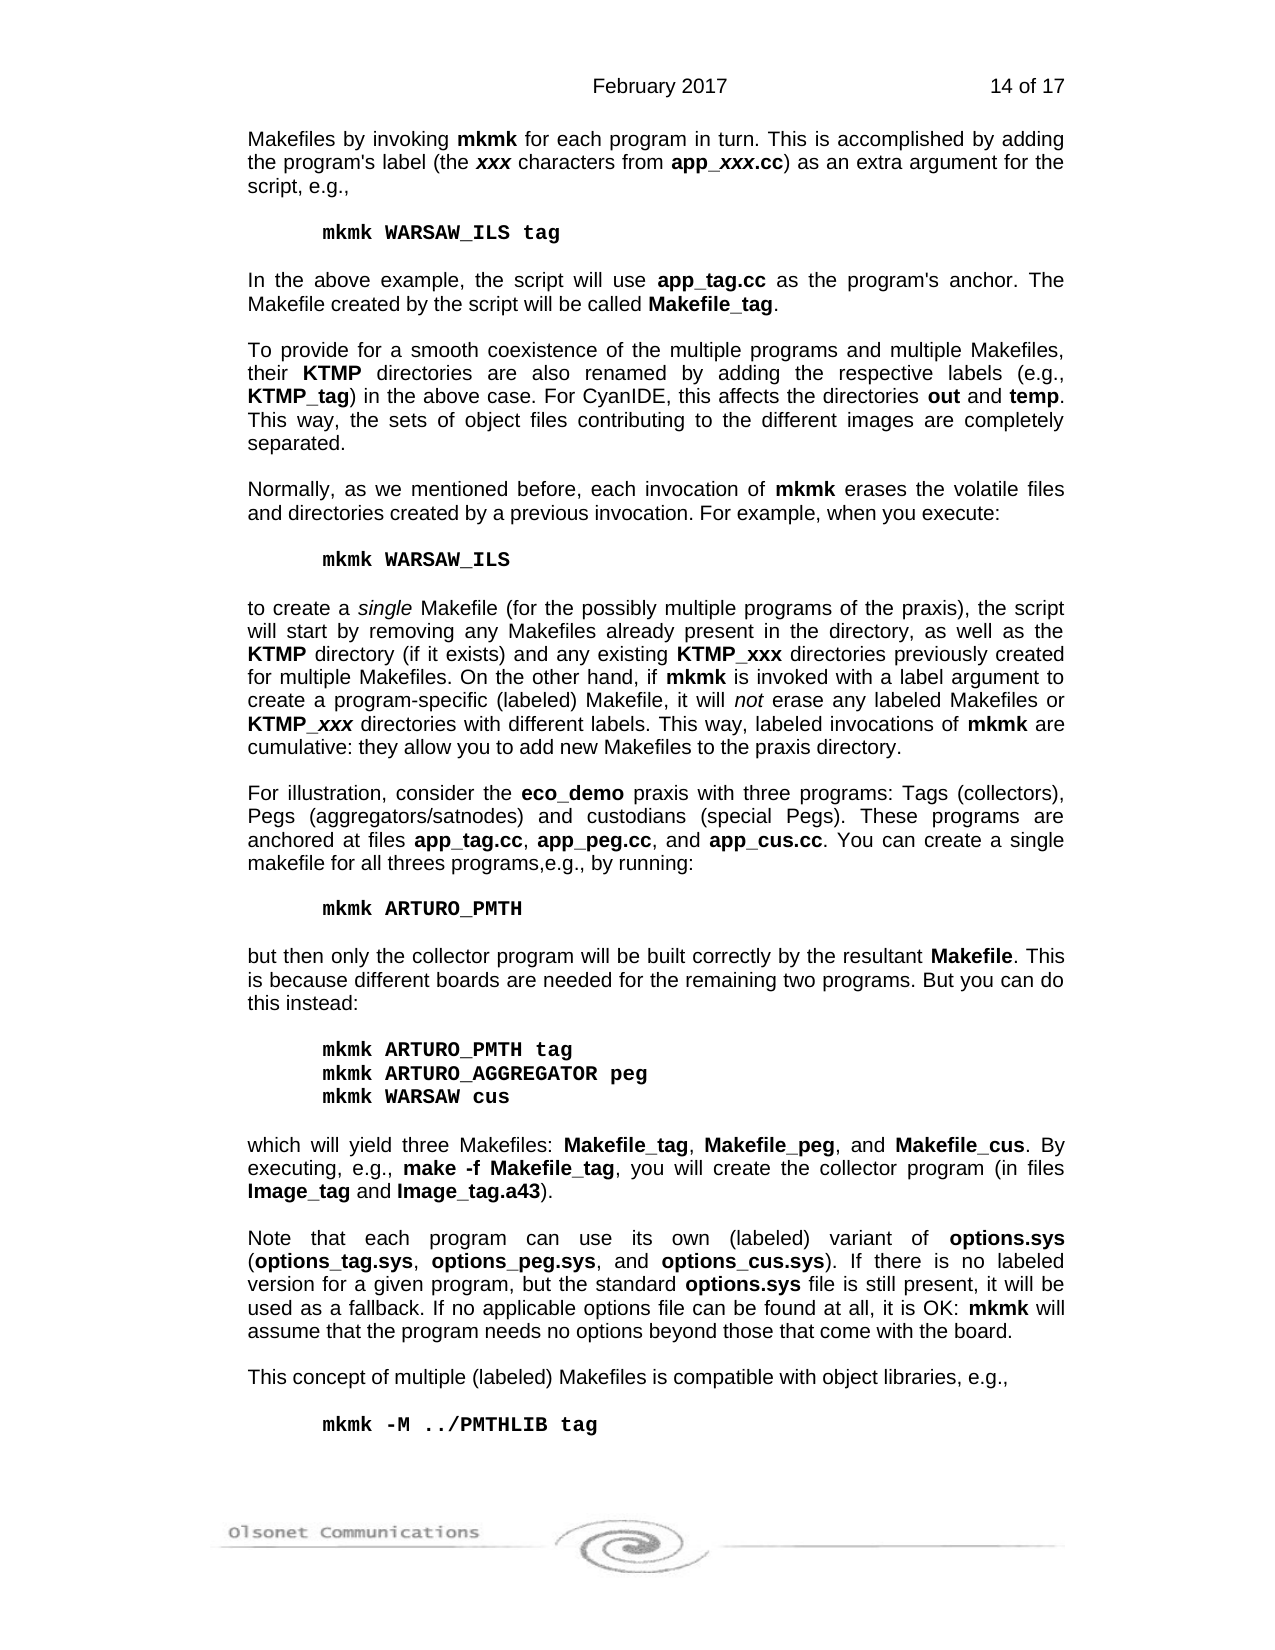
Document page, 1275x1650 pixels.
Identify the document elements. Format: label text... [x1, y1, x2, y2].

text mkmk WARSAW cus [247, 1087, 1065, 1110]
text For illustration, consider the eco_demo praxis with three programs: Tags (collectors), Pegs (aggregators/satnodes) and custodians (special Pegs). These programs are anchored at files app_tag.cc, app_peg.cc, and app_cus.cc. You can create a single makefile for all threes programs,e.g., by running: [247, 782, 1065, 875]
text to create a single Makefile (for the possibly multiple programs of the praxis), the script will start by removing any Makefiles already present in the directory, as well as the KTMP directory (if it exists) and any existing KTMP_xxx directories previously created for multiple Makefiles. On the other hand, if mkmk is invoked with a label argument to create a program-specific (labeled) Makefile, it will not erase any labeled Makefiles or KTMP_xxx directories with different labels. This way, labeled invocations of mkmk are cumulative: they allow you to add new Makefiles to the praxis directory. [247, 596, 1065, 759]
text mkmk WARSAW_ILS tag [247, 221, 1065, 246]
text mkmk WARSAW_ILS [247, 548, 1065, 573]
text Makefiles by invoking mkmk for each program in turn. This is accomplished by adding the program's label (the xxx characters from app_xxx.cc) as an extra argument for the script, e.g., [247, 128, 1065, 197]
text mkmk ARTURO_PMTH tag [247, 1038, 1065, 1063]
text In the above example, the script will use app_tag.cc as the program's anchor. The Makefile created by the script will be called Makefile_tag. [247, 269, 1065, 315]
text mkmk ARTURO_PMTH [247, 898, 1065, 922]
text This concept of multiple (labeled) Makefiles is compatible with object libraries, e.g., [247, 1366, 1065, 1389]
text Normally, as we mentioned before, each invocation of mkmk erases the volatile files and directories created by a previous invocation. For example, when you execute: [247, 478, 1065, 524]
text Note that each program can use its own (labeled) variant of options.sys (options_tag.sys, options_peg.sys, and options_cus.sys). If there is no labeled version for a given program, but the standard options.sys file is still present, it will be used as a fallback. If no applicable options file can be found at all, it is OK: mkmk will assume that the program needs no options beyond those that come with the board. [247, 1226, 1065, 1342]
text To provide for a smooth coexistence of the multiple programs and multiple Makefiles, their KTMP directories are also renamed by adding the respective labels (e.g., KTMP_tag) in the above case. For CyanIDE, this affects the directories out and temp. This way, the sets of object files contributing to the different images are completely separated. [247, 339, 1065, 455]
text which will yield three Makefiles: Makefile_tag, Makefile_peg, and Makefile_cus. By executing, e.g., make -f Makefile_tag, you will create the collector program (in files Image_tag and Image_tag.a43). [247, 1133, 1065, 1203]
text mkmk -M ../PMTHLIB tag [247, 1412, 1065, 1437]
text but then only the collector program will be built correctly by the resultant Makefile. This is because different boards are needed for the remaining two programs. But you can do this instead: [247, 945, 1065, 1014]
text mkmk ARTURO_AGGREGATOR peg [247, 1063, 1065, 1087]
picture [210, 1504, 1065, 1596]
